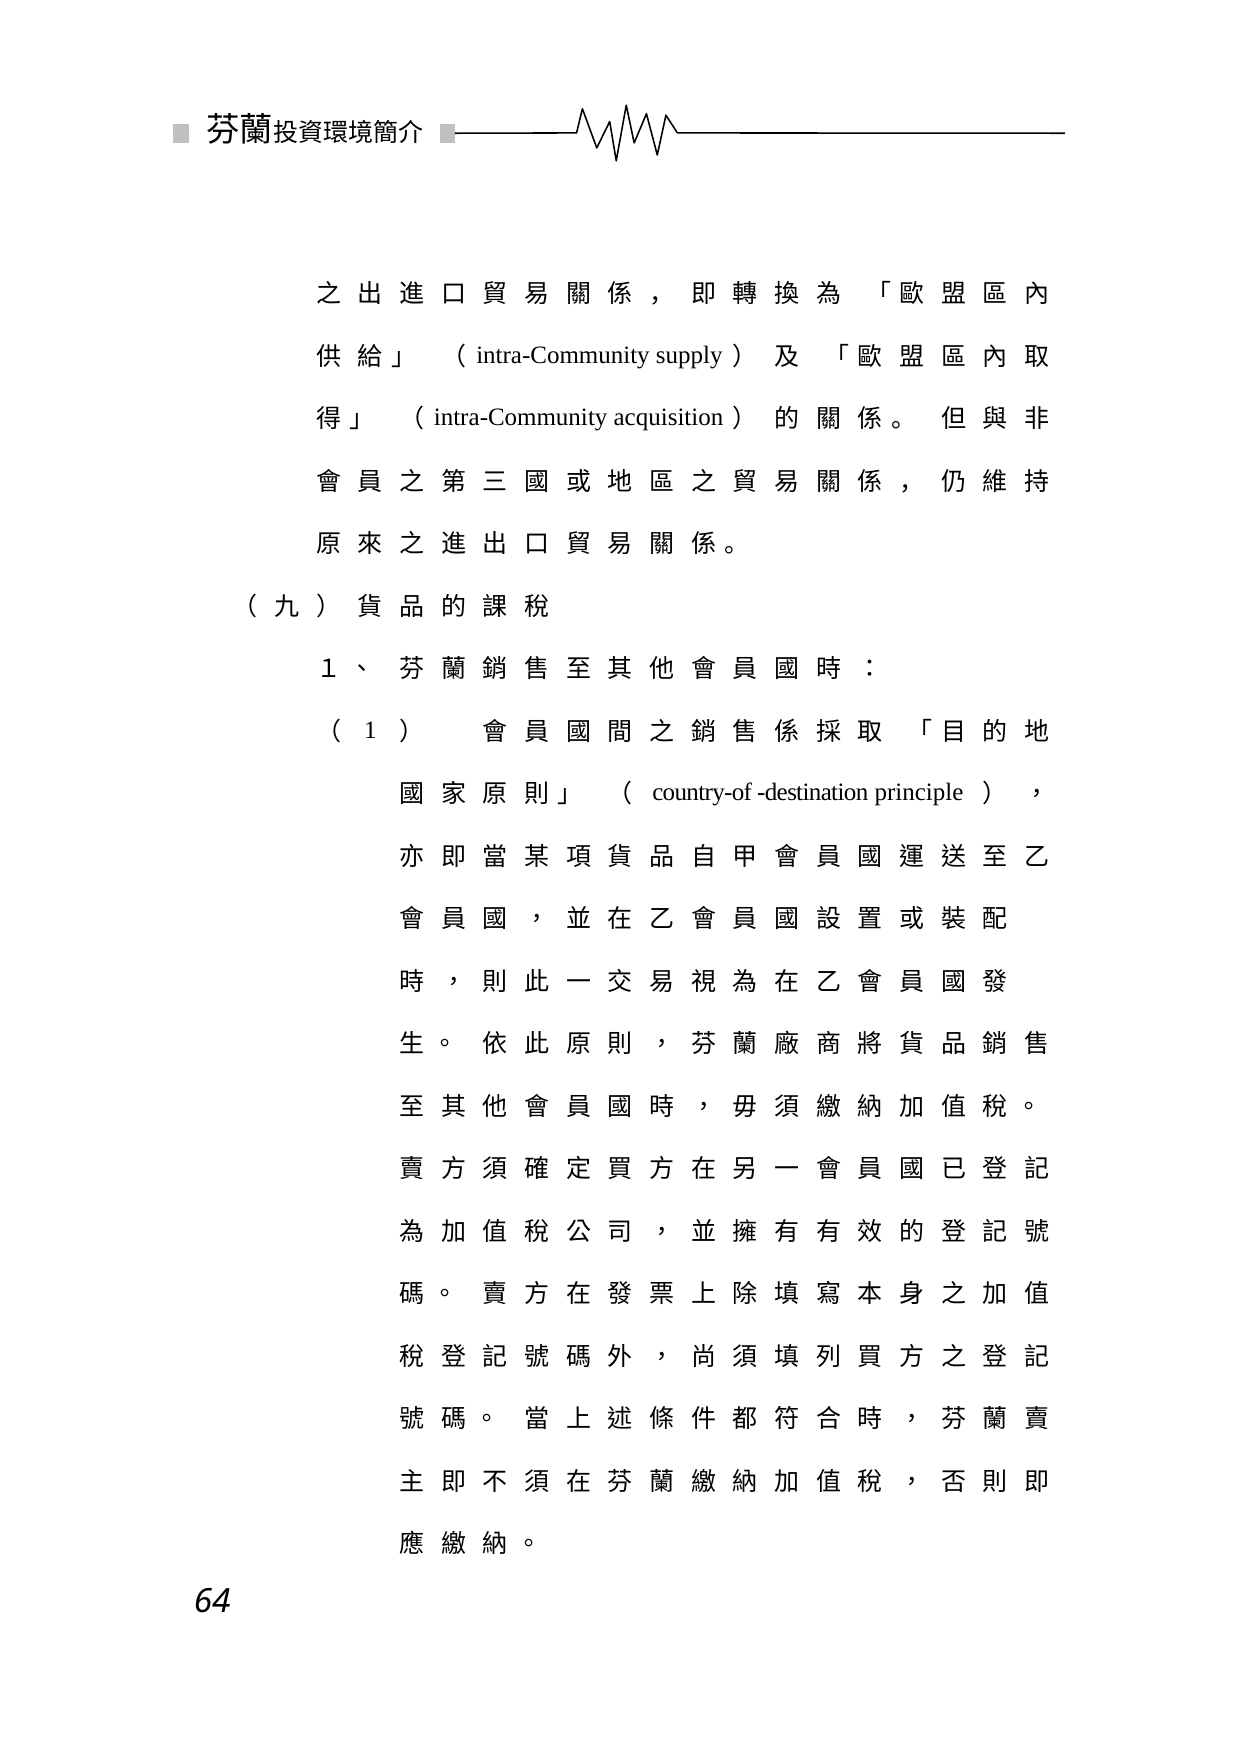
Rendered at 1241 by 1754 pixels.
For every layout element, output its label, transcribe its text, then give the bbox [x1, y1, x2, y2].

text （1） 會員國間之銷售係採取「目的地國家原則」（country-of -destination principle），亦即當某項貨品自甲會員國運送至乙會員國，並在乙會員國設置或裝配時，則此一交易視為在乙會員國發生。依此原則，芬蘭廠商將貨品銷售至其他會員國時，毋須繳納加值稅。賣方須確定買方在另一會員國已登記為加值稅公司，並擁有有效的登記號碼。賣方在發票上除填寫本身之加值稅登記號碼外，尚須填列買方之登記號碼。當上述條件都符合時，芬蘭賣主即不須在芬蘭繳納加值稅，否則即應繳納。 [306, 688, 1058, 1563]
text １、芬蘭銷售至其他會員國時： [281, 625, 1058, 688]
text （九）貨品的課稅 [207, 563, 1058, 625]
text 之出進口貿易關係，即轉換為「歐盟區內供給」（intra-Community supply）及「歐盟區內取得」（intra-Community acquisition）的關係。但與非會員之第三國或地區之貿易關係，仍維持原來之進出口貿易關係。 [281, 250, 1058, 563]
